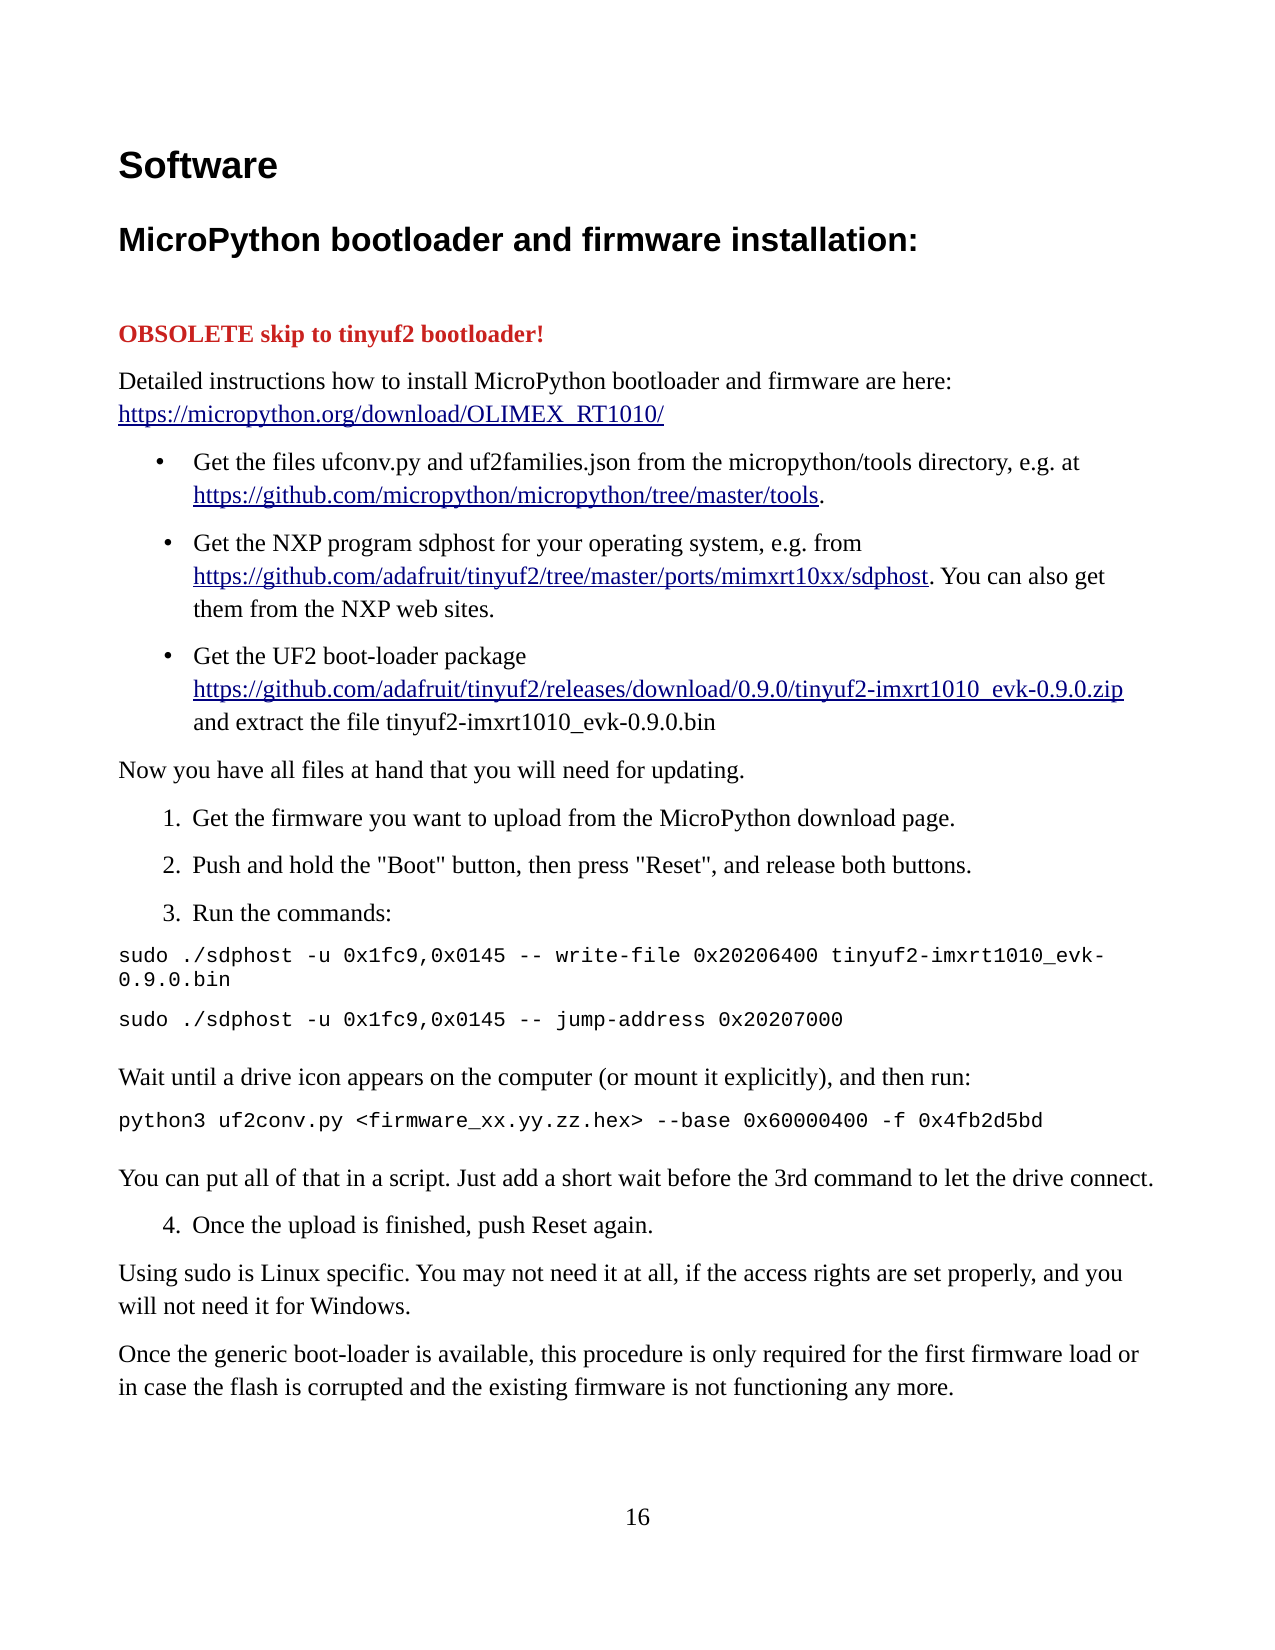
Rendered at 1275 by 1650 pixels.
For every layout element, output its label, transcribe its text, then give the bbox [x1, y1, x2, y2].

list Get the NXP program sdphost for your operating system, e.g. from https://github.com/adafruit/tinyuf2/tree/master/ports/mimxrt10xx/sdphost. You can also get them from the NXP web sites. [164, 528, 1157, 622]
list Get the files ufconv.py and uf2families.json from the micropython/tools directory, e.g. at https://github.com/micropython/micropython/tree/master/tools. [156, 447, 1157, 509]
text sudo ./sdphost -u 0x1fc9,0x0145 -- jump-address 0x20207000 [118, 1009, 1157, 1033]
list Get the UF2 boot-loader package https://github.com/adafruit/tinyuf2/releases/download/0.9.0/tinyuf2-imxrt1010_evk-0.9.0.zip and extract the file tinyuf2-imxrt1010_evk-0.9.0.bin [164, 641, 1157, 736]
list Push and hold the "Boot" button, then press "Reset", and release both buttons. [162, 850, 1157, 879]
list Get the firmware you want to upload from the MicroPython download page. [162, 803, 1157, 831]
text Detailed instructions how to install MicroPython bootloader and firmware are here: https://micropython.org/download/OLIMEX_RT1010/ [118, 366, 1157, 428]
text Wait until a drive icon appears on the computer (or mount it explicitly), and then run: [118, 1062, 1157, 1091]
text sudo ./sdphost -u 0x1fc9,0x0145 -- write-file 0x20206400 tinyuf2-imxrt1010_evk-0.9.0.bin [118, 945, 1157, 993]
subtitle Software [118, 143, 1157, 187]
list Run the commands: [162, 898, 1157, 927]
text Using sudo is Linux specific. You may not need it at all, if the access rights are set properly, and you will not need it for Windows. [118, 1258, 1157, 1320]
text Now you have all files at hand that you will need for updating. [118, 755, 1157, 784]
text You can put all of that in a script. Just add a short wait before the 3rd command to let the drive connect. [118, 1163, 1157, 1192]
subtitle MicroPython bootloader and firmware installation: [118, 220, 1157, 259]
text python3 uf2conv.py <firmware_xx.yy.zz.hex> --base 0x60000400 -f 0x4fb2d5bd [118, 1110, 1157, 1133]
list Once the upload is finished, push Reset again. [162, 1210, 1157, 1239]
text OBSOLETE skip to tinyuf2 bootloader! [118, 319, 1157, 348]
text Once the generic boot-loader is available, this procedure is only required for the first firmware load or in case the flash is corrupted and the existing firmware is not functioning any more. [118, 1339, 1157, 1400]
